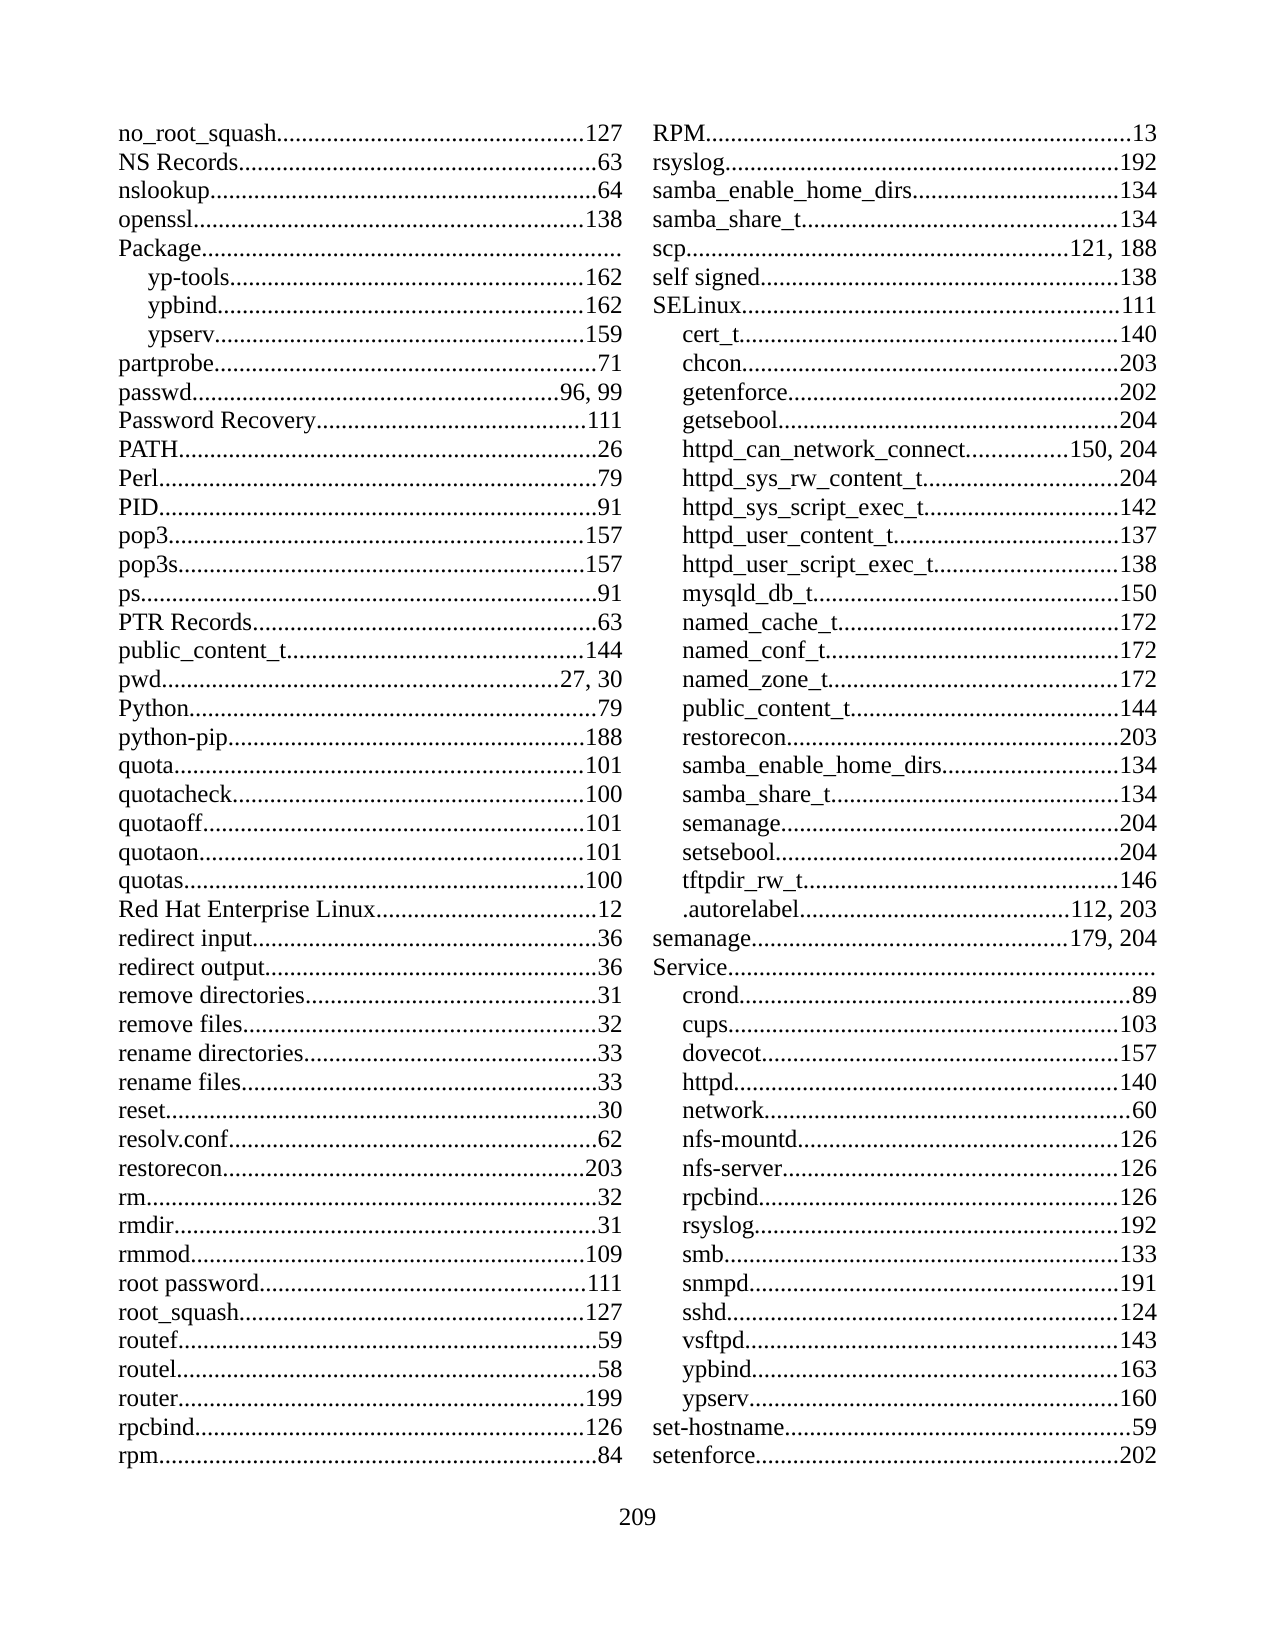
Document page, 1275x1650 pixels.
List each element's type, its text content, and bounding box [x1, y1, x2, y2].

text snmpd 191 [682, 1268, 1157, 1297]
text PTR Records 63 [118, 607, 622, 636]
text resolv.conf 62 [118, 1124, 622, 1153]
text quotas 100 [118, 866, 622, 894]
text passwd 96, 99 [118, 377, 622, 406]
text setsebool 204 [682, 837, 1157, 866]
text public_content_t 144 [118, 636, 622, 664]
text PATH 26 [118, 434, 622, 463]
text set-hostname 59 [652, 1412, 1157, 1441]
text samba_share_t 134 [652, 204, 1157, 233]
text crond 89 [682, 981, 1157, 1009]
text quotaoff 101 [118, 808, 622, 837]
text Package [118, 233, 622, 262]
text routel 58 [118, 1354, 622, 1383]
text quota 101 [118, 751, 622, 779]
text remove files 32 [118, 1009, 622, 1038]
text rpcbind 126 [118, 1412, 622, 1441]
text NS Records 63 [118, 147, 622, 176]
text rename files 33 [118, 1067, 622, 1096]
text httpd_sys_rw_content_t 204 [682, 463, 1157, 492]
text reset 30 [118, 1096, 622, 1124]
text root_squash 127 [118, 1297, 622, 1326]
text ps 91 [118, 578, 622, 607]
text SELinux 111 [652, 291, 1157, 319]
text samba_share_t 134 [682, 779, 1157, 808]
text samba_enable_home_dirs 134 [652, 176, 1157, 204]
text nslookup 64 [118, 176, 622, 204]
text httpd 140 [682, 1067, 1157, 1096]
text vsftpd 143 [682, 1326, 1157, 1354]
text network 60 [682, 1096, 1157, 1124]
text rm 32 [118, 1182, 622, 1211]
text Python 79 [118, 693, 622, 722]
text redirect input 36 [118, 923, 622, 952]
text remove directories 31 [118, 981, 622, 1009]
text Password Recovery 111 [118, 406, 622, 434]
text setenforce 202 [652, 1441, 1157, 1469]
text samba_enable_home_dirs 134 [682, 751, 1157, 779]
text rmmod 109 [118, 1239, 622, 1268]
text rpcbind 126 [682, 1182, 1157, 1211]
text .autorelabel 112, 203 [682, 894, 1157, 923]
text semanage 204 [682, 808, 1157, 837]
text chcon 203 [682, 348, 1157, 377]
text httpd_can_network_connect 150, 204 [682, 434, 1157, 463]
text quotaon 101 [118, 837, 622, 866]
text getsebool 204 [682, 406, 1157, 434]
text getenforce 202 [682, 377, 1157, 406]
text smb 133 [682, 1239, 1157, 1268]
text restorecon 203 [118, 1153, 622, 1182]
text redirect output 36 [118, 952, 622, 981]
text yp-tools 162 [148, 262, 622, 291]
text router 199 [118, 1383, 622, 1412]
text mysqld_db_t 150 [682, 578, 1157, 607]
text cert_t 140 [682, 319, 1157, 348]
text python-pip 188 [118, 722, 622, 751]
text httpd_user_content_t 137 [682, 521, 1157, 549]
text rpm 84 [118, 1441, 622, 1469]
text openssl 138 [118, 204, 622, 233]
text nfs-server 126 [682, 1153, 1157, 1182]
text ypserv 160 [682, 1383, 1157, 1412]
text public_content_t 144 [682, 693, 1157, 722]
text no_root_squash 127 [118, 118, 622, 147]
text RPM 13 [652, 118, 1157, 147]
text restorecon 203 [682, 722, 1157, 751]
text rsyslog 192 [682, 1211, 1157, 1239]
text httpd_sys_script_exec_t 142 [682, 492, 1157, 521]
text Red Hat Enterprise Linux 12 [118, 894, 622, 923]
text pwd 27, 30 [118, 664, 622, 693]
text root password 111 [118, 1268, 622, 1297]
text scp 121, 188 [652, 233, 1157, 262]
text partprobe 71 [118, 348, 622, 377]
text httpd_user_script_exec_t 138 [682, 549, 1157, 578]
text PID 91 [118, 492, 622, 521]
text self signed 138 [652, 262, 1157, 291]
text quotacheck 100 [118, 779, 622, 808]
text ypbind 163 [682, 1354, 1157, 1383]
text Perl 79 [118, 463, 622, 492]
text Service [652, 952, 1157, 981]
text ypbind 162 [148, 291, 622, 319]
text semanage 179, 204 [652, 923, 1157, 952]
text tftpdir_rw_t 146 [682, 866, 1157, 894]
text named_zone_t 172 [682, 664, 1157, 693]
text named_conf_t 172 [682, 636, 1157, 664]
text dovecot 157 [682, 1038, 1157, 1067]
text cups 103 [682, 1009, 1157, 1038]
text rmdir 31 [118, 1211, 622, 1239]
text ypserv 159 [148, 319, 622, 348]
text pop3 157 [118, 521, 622, 549]
text pop3s 157 [118, 549, 622, 578]
text rename directories 33 [118, 1038, 622, 1067]
text routef 59 [118, 1326, 622, 1354]
text sshd 124 [682, 1297, 1157, 1326]
text rsyslog 192 [652, 147, 1157, 176]
text named_cache_t 172 [682, 607, 1157, 636]
text nfs-mountd 126 [682, 1124, 1157, 1153]
